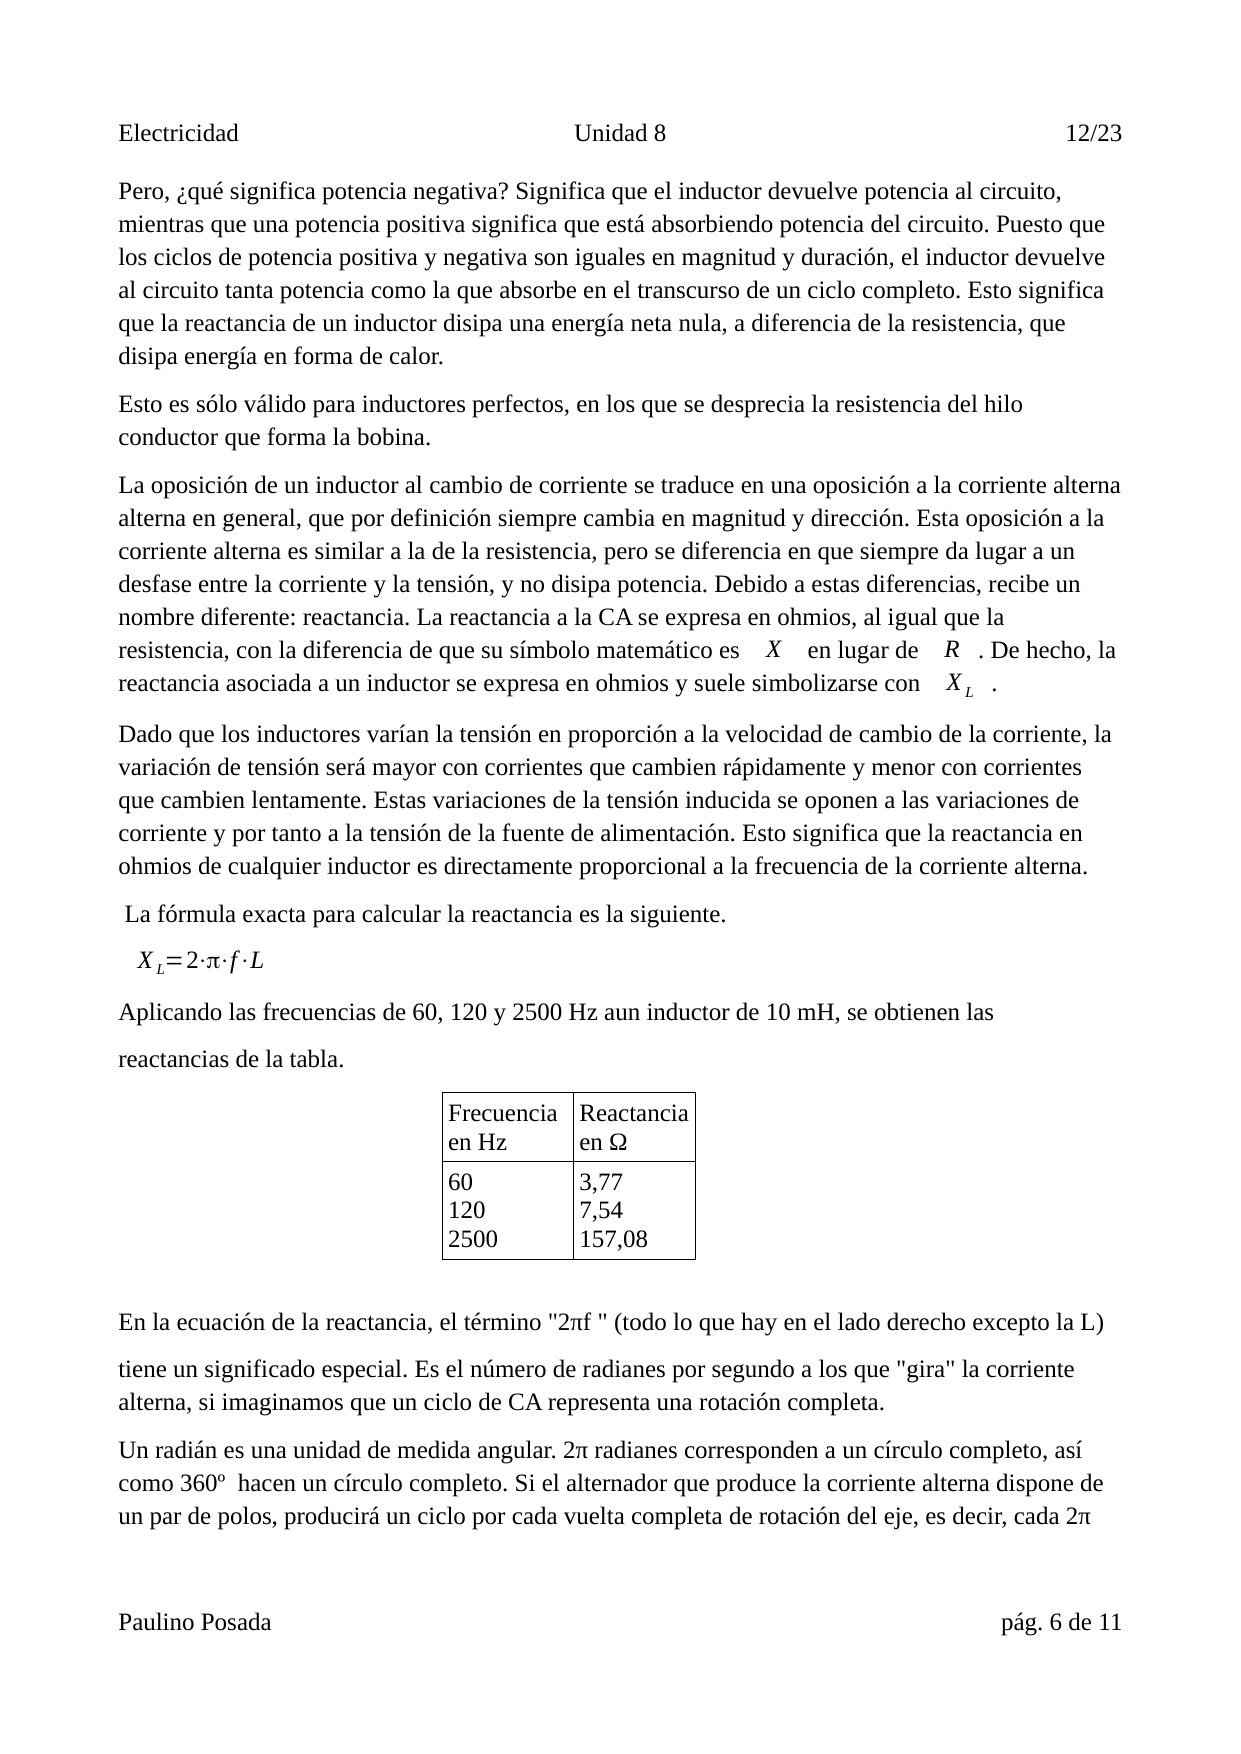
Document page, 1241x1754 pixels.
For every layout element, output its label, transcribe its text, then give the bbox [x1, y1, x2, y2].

text Un radián es una unidad de medida angular. 2π radianes corresponden a un círculo completo, así como 360º hacen un círculo completo. Si el alternador que produce la corriente alterna dispone de un par de polos, producirá un ciclo por cada vuelta completa de rotación del eje, es decir, cada 2π [118, 1435, 1122, 1529]
text reactancias de la tabla. [118, 1044, 1122, 1073]
text tiene un significado especial. Es el número de radianes por segundo a los que "gira" la corriente alterna, si imaginamos que un ciclo de CA representa una rotación completa. [118, 1354, 1122, 1416]
text Aplicando las frecuencias de 60, 120 y 2500 Hz aun inductor de 10 mH, se obtienen las [118, 997, 1122, 1026]
text La fórmula exacta para calcular la reactancia es la siguiente. [118, 899, 1122, 928]
text Pero, ¿qué significa potencia negativa? Significa que el inductor devuelve potencia al circuito, mientras que una potencia positiva significa que está absorbiendo potencia del circuito. Puesto que los ciclos de potencia positiva y negativa son iguales en magnitud y duración, el inductor devuelve al circuito tanta potencia como la que absorbe en el transcurso de un ciclo completo. Esto significa que la reactancia de un inductor disipa una energía neta nula, a diferencia de la resistencia, que disipa energía en forma de calor. [118, 176, 1122, 370]
table_cell 3,77 7,54 157,08 [574, 1162, 695, 1259]
table_header Frecuencia en Hz [443, 1093, 573, 1161]
text En la ecuación de la reactancia, el término "2πf " (todo lo que hay en el lado derecho excepto la L) [118, 1307, 1122, 1335]
table_cell 60 120 2500 [443, 1162, 573, 1259]
text Dado que los inductores varían la tensión en proporción a la velocidad de cambio de la corriente, la variación de tensión será mayor con corrientes que cambien rápidamente y menor con corrientes que cambien lentamente. Estas variaciones de la tensión inducida se oponen a las variaciones de corriente y por tanto a la tensión de la fuente de alimentación. Esto significa que la reactancia en ohmios de cualquier inductor es directamente proporcional a la frecuencia de la corriente alterna. [118, 719, 1122, 880]
table_header Reactancia en Ω [574, 1093, 695, 1161]
text La oposición de un inductor al cambio de corriente se traduce en una oposición a la corriente alterna alterna en general, que por definición siempre cambia en magnitud y dirección. Esta oposición a la corriente alterna es similar a la de la resistencia, pero se diferencia en que siempre da lugar a un desfase entre la corriente y la tensión, y no disipa potencia. Debido a estas diferencias, recibe un nombre diferente: reactancia. La reactancia a la CA se expresa en ohmios, al igual que la resistencia, con la diferencia de que su símbolo matemático es en lugar de . De hecho, la reactancia asociada a un inductor se expresa en ohmios y suele simbolizarse con . [118, 470, 1122, 700]
text Esto es sólo válido para inductores perfectos, en los que se desprecia la resistencia del hilo conductor que forma la bobina. [118, 389, 1122, 451]
